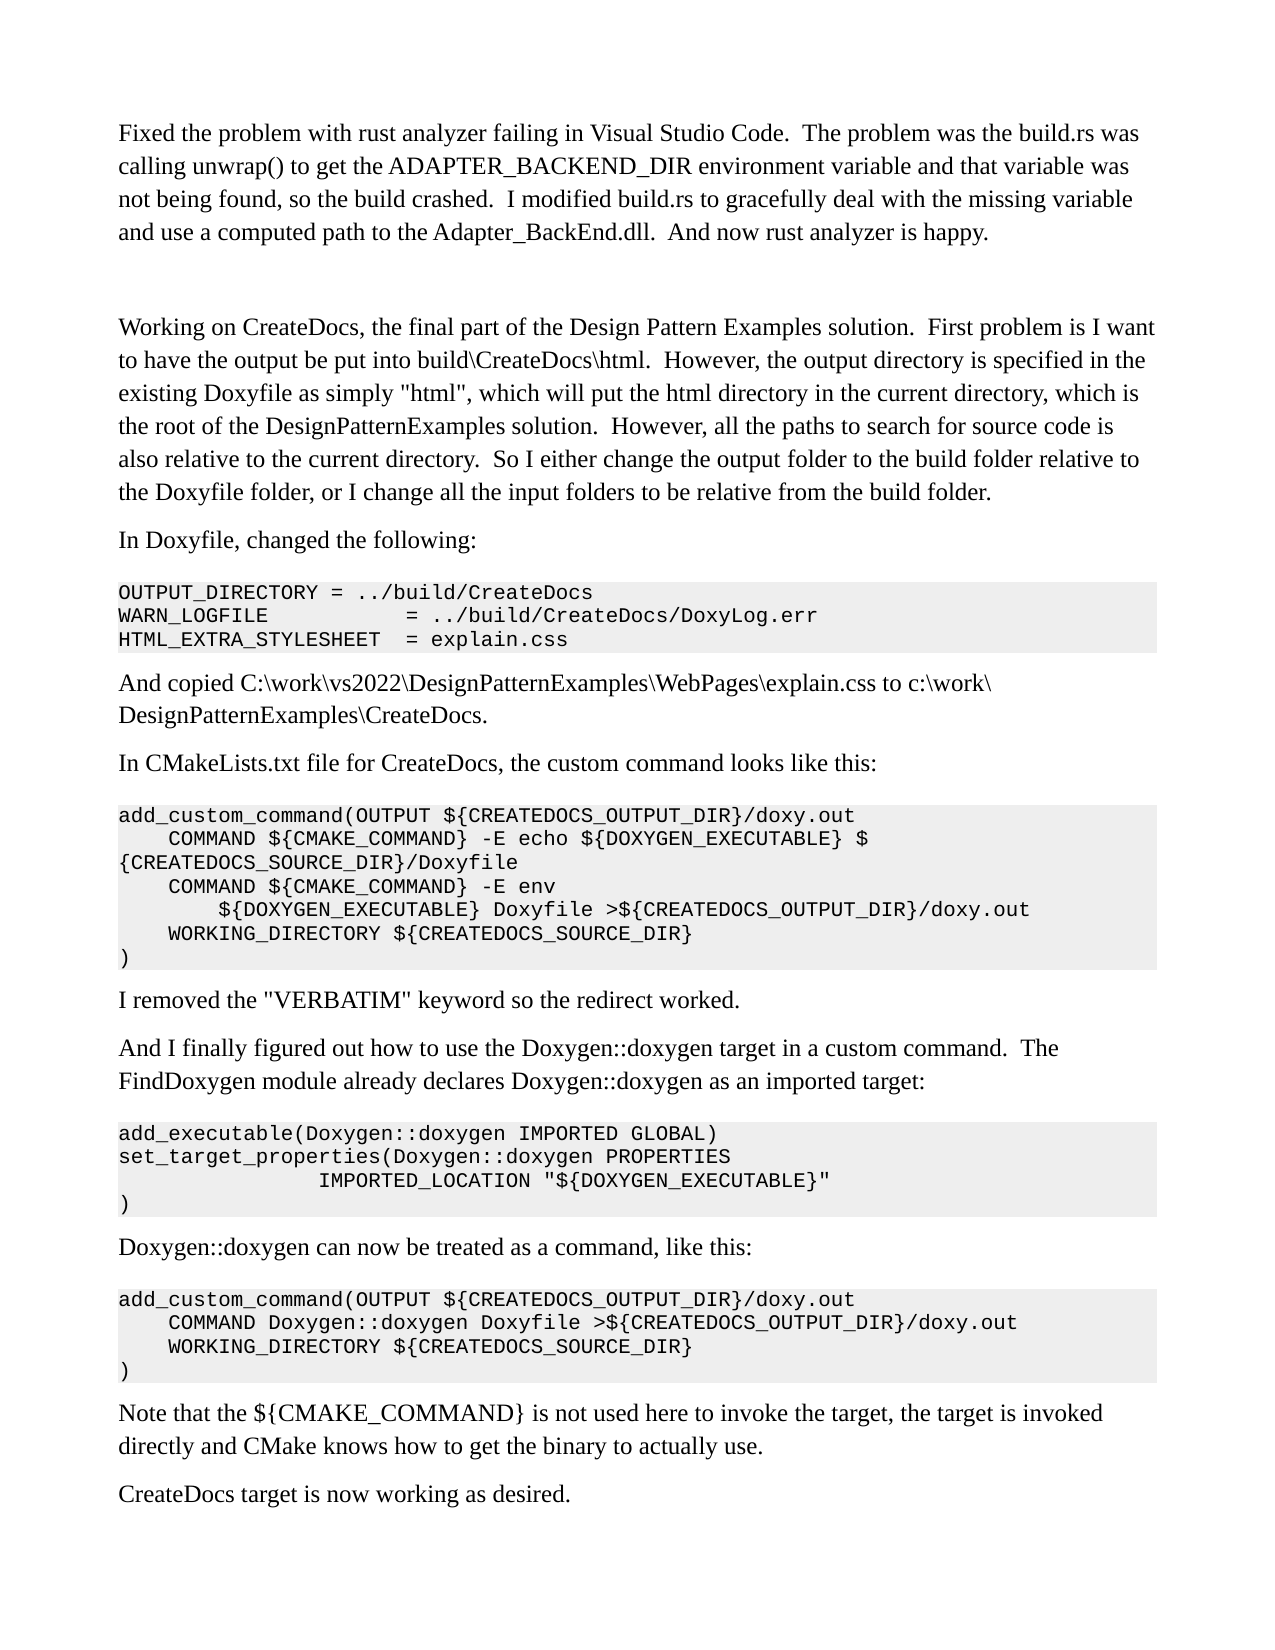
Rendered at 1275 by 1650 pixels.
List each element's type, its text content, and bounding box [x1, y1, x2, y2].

text ) [118, 1359, 1157, 1383]
text WORKING_DIRECTORY ${CREATEDOCS_SOURCE_DIR} [118, 923, 1157, 947]
text WARN_LOGFILE = ../build/CreateDocs/DoxyLog.err [118, 605, 1157, 629]
text Note that the ${CMAKE_COMMAND} is not used here to invoke the target, the target is invoked directly and CMake knows how to get the binary to actually use. [118, 1398, 1157, 1460]
text In Doxyfile, changed the following: [118, 525, 1157, 554]
text Working on CreateDocs, the final part of the Design Pattern Examples solution. First problem is I want to have the output be put into build\CreateDocs\html. However, the output directory is specified in the existing Doxyfile as simply "html", which will put the html directory in the current directory, which is the root of the DesignPatternExamples solution. However, all the paths to search for source code is also relative to the current directory. So I either change the output folder to the build folder relative to the Doxyfile folder, or I change all the input folders to be relative from the build folder. [118, 312, 1157, 506]
text COMMAND Doxygen::doxygen Doxyfile >${CREATEDOCS_OUTPUT_DIR}/doxy.out [118, 1312, 1157, 1336]
text WORKING_DIRECTORY ${CREATEDOCS_SOURCE_DIR} [118, 1336, 1157, 1359]
text In CMakeLists.txt file for CreateDocs, the custom command looks like this: [118, 748, 1157, 777]
text ${DOXYGEN_EXECUTABLE} Doxyfile >${CREATEDOCS_OUTPUT_DIR}/doxy.out [118, 899, 1157, 923]
text IMPORTED_LOCATION "${DOXYGEN_EXECUTABLE}" [118, 1170, 1157, 1193]
text add_custom_command(OUTPUT ${CREATEDOCS_OUTPUT_DIR}/doxy.out [118, 805, 1157, 828]
text And copied C:\work\vs2022\DesignPatternExamples\WebPages\explain.css to c:\work\DesignPatternExamples\CreateDocs. [118, 668, 1157, 729]
text OUTPUT_DIRECTORY = ../build/CreateDocs [118, 582, 1157, 605]
text add_custom_command(OUTPUT ${CREATEDOCS_OUTPUT_DIR}/doxy.out [118, 1289, 1157, 1312]
text COMMAND ${CMAKE_COMMAND} -E env [118, 876, 1157, 899]
text Fixed the problem with rust analyzer failing in Visual Studio Code. The problem was the build.rs was calling unwrap() to get the ADAPTER_BACKEND_DIR environment variable and that variable was not being found, so the build crashed. I modified build.rs to gracefully deal with the missing variable and use a computed path to the Adapter_BackEnd.dll. And now rust analyzer is happy. [118, 118, 1157, 246]
text set_target_properties(Doxygen::doxygen PROPERTIES [118, 1146, 1157, 1170]
text CreateDocs target is now working as desired. [118, 1479, 1157, 1508]
text COMMAND ${CMAKE_COMMAND} -E echo ${DOXYGEN_EXECUTABLE} ${CREATEDOCS_SOURCE_DIR}/Doxyfile [118, 828, 1157, 876]
text And I finally figured out how to use the Doxygen::doxygen target in a custom command. The FindDoxygen module already declares Doxygen::doxygen as an imported target: [118, 1033, 1157, 1095]
text ) [118, 1193, 1157, 1217]
text ) [118, 947, 1157, 970]
text HTML_EXTRA_STYLESHEET = explain.css [118, 629, 1157, 653]
text Doxygen::doxygen can now be treated as a command, like this: [118, 1232, 1157, 1261]
text I removed the "VERBATIM" keyword so the redirect worked. [118, 985, 1157, 1014]
text add_executable(Doxygen::doxygen IMPORTED GLOBAL) [118, 1122, 1157, 1146]
